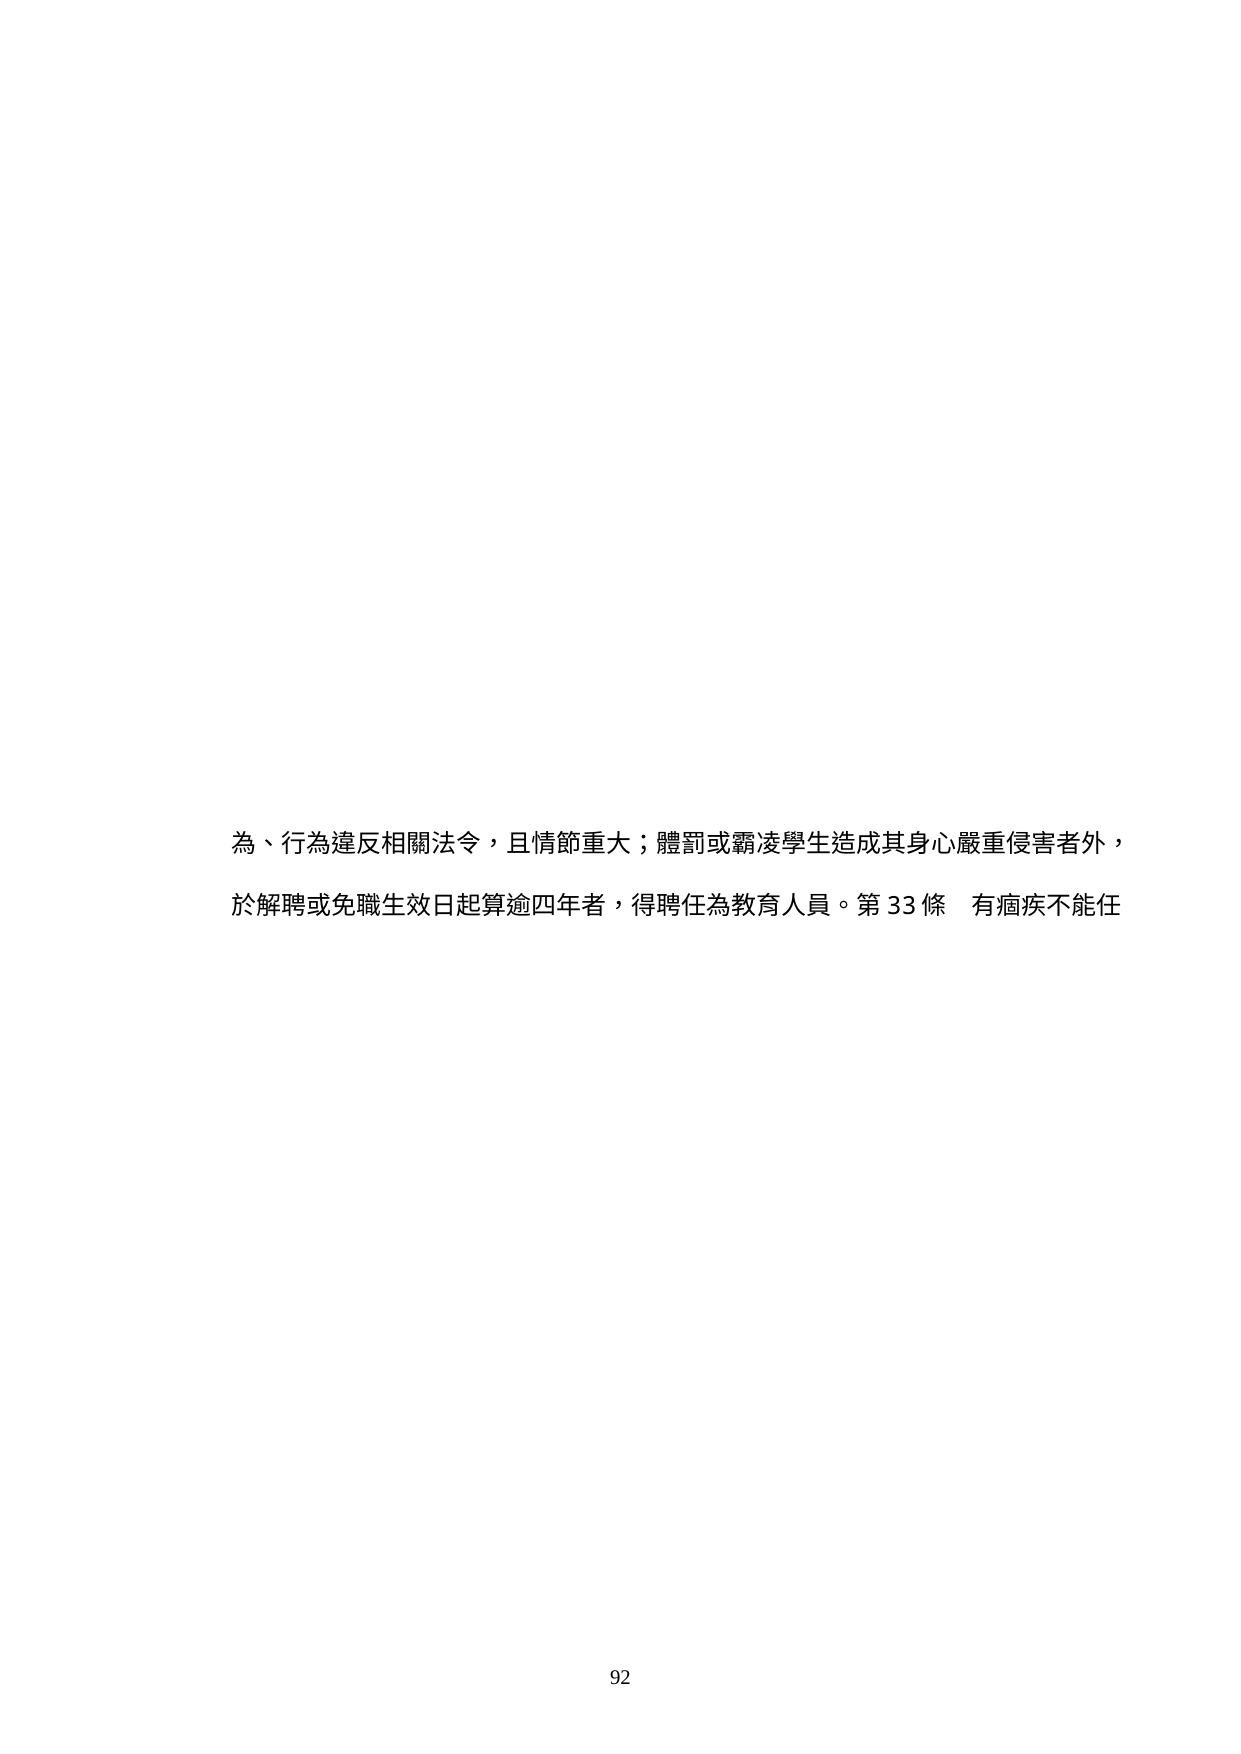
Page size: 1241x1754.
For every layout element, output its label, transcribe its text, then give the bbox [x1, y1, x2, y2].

text 為、行為違反相關法令，且情節重大；體罰或霸凌學生造成其身心嚴重侵害者外，於解聘或免職生效日起算逾四年者，得聘任為教育人員。第33條 有痼疾不能任 [231, 800, 1134, 925]
